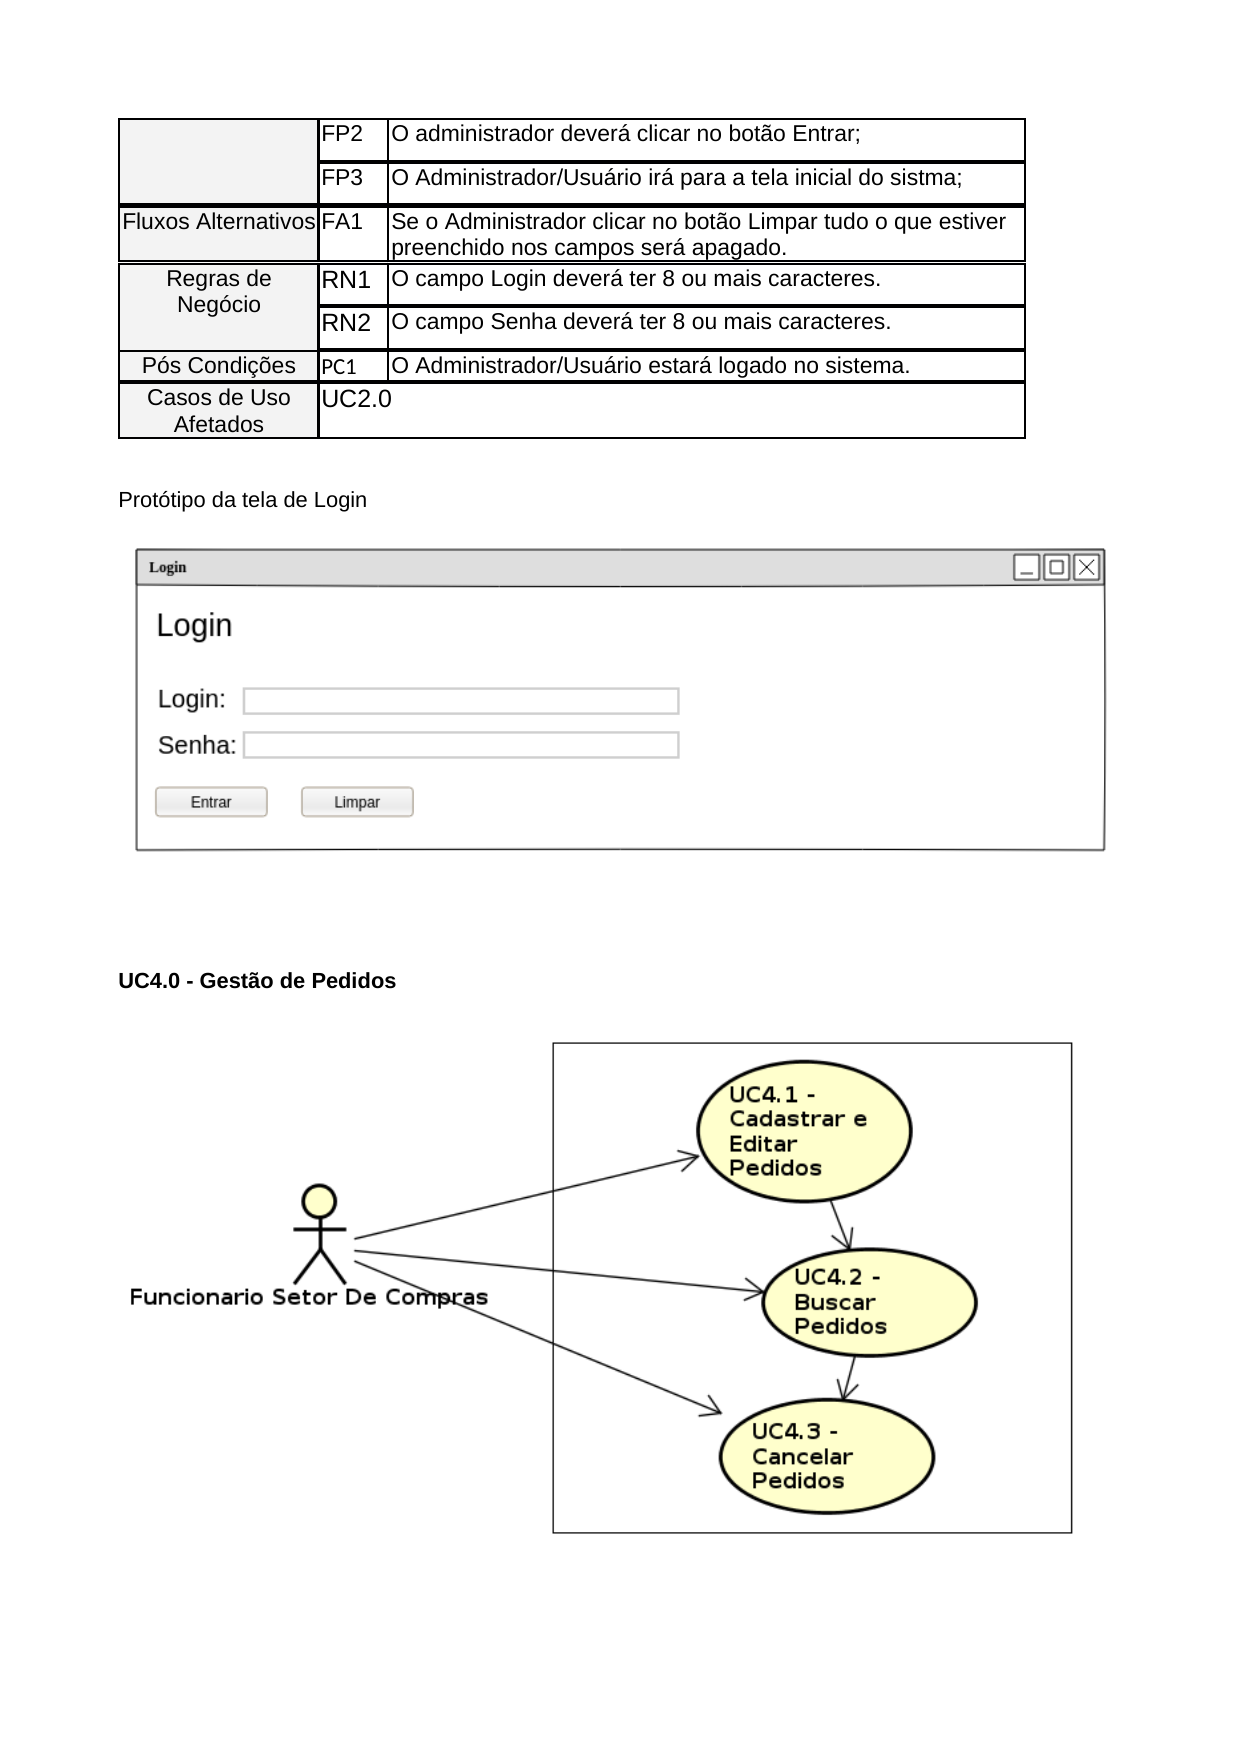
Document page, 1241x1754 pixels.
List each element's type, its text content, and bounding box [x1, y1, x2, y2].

table_cell Se o Administrador clicar no botão Limpar tudo o que estiver preenchido nos campos será apagado. [389, 208, 1024, 260]
table_cell FA1 [320, 208, 387, 260]
table_cell Fluxos Alternativos [120, 208, 317, 260]
table_cell FP3 [320, 164, 387, 203]
table_cell O Administrador/Usuário irá para a tela inicial do sistma; [389, 164, 1024, 203]
table_cell RN1 [320, 265, 387, 304]
table_cell RN2 [320, 308, 387, 348]
table_cell Casos de Uso Afetados [120, 384, 317, 437]
table_cell O campo Login deverá ter 8 ou mais caracteres. [389, 265, 1024, 304]
picture [118, 531, 1123, 869]
text UC4.0 - Gestão de Pedidos [118, 968, 1122, 993]
table_cell [120, 120, 317, 203]
text Protótipo da tela de Login [118, 487, 1122, 512]
table_cell Pós Condições [120, 352, 317, 380]
table_cell O Administrador/Usuário estará logado no sistema. [389, 352, 1024, 380]
picture [118, 1012, 1123, 1559]
table_cell Regras de Negócio [120, 265, 317, 350]
table_cell O campo Senha deverá ter 8 ou mais caracteres. [389, 308, 1024, 348]
table_cell FP2 [320, 120, 387, 160]
table_cell O administrador deverá clicar no botão Entrar; [389, 120, 1024, 160]
table_cell PC1 [320, 352, 387, 380]
table_cell UC2.0 [320, 384, 1024, 437]
